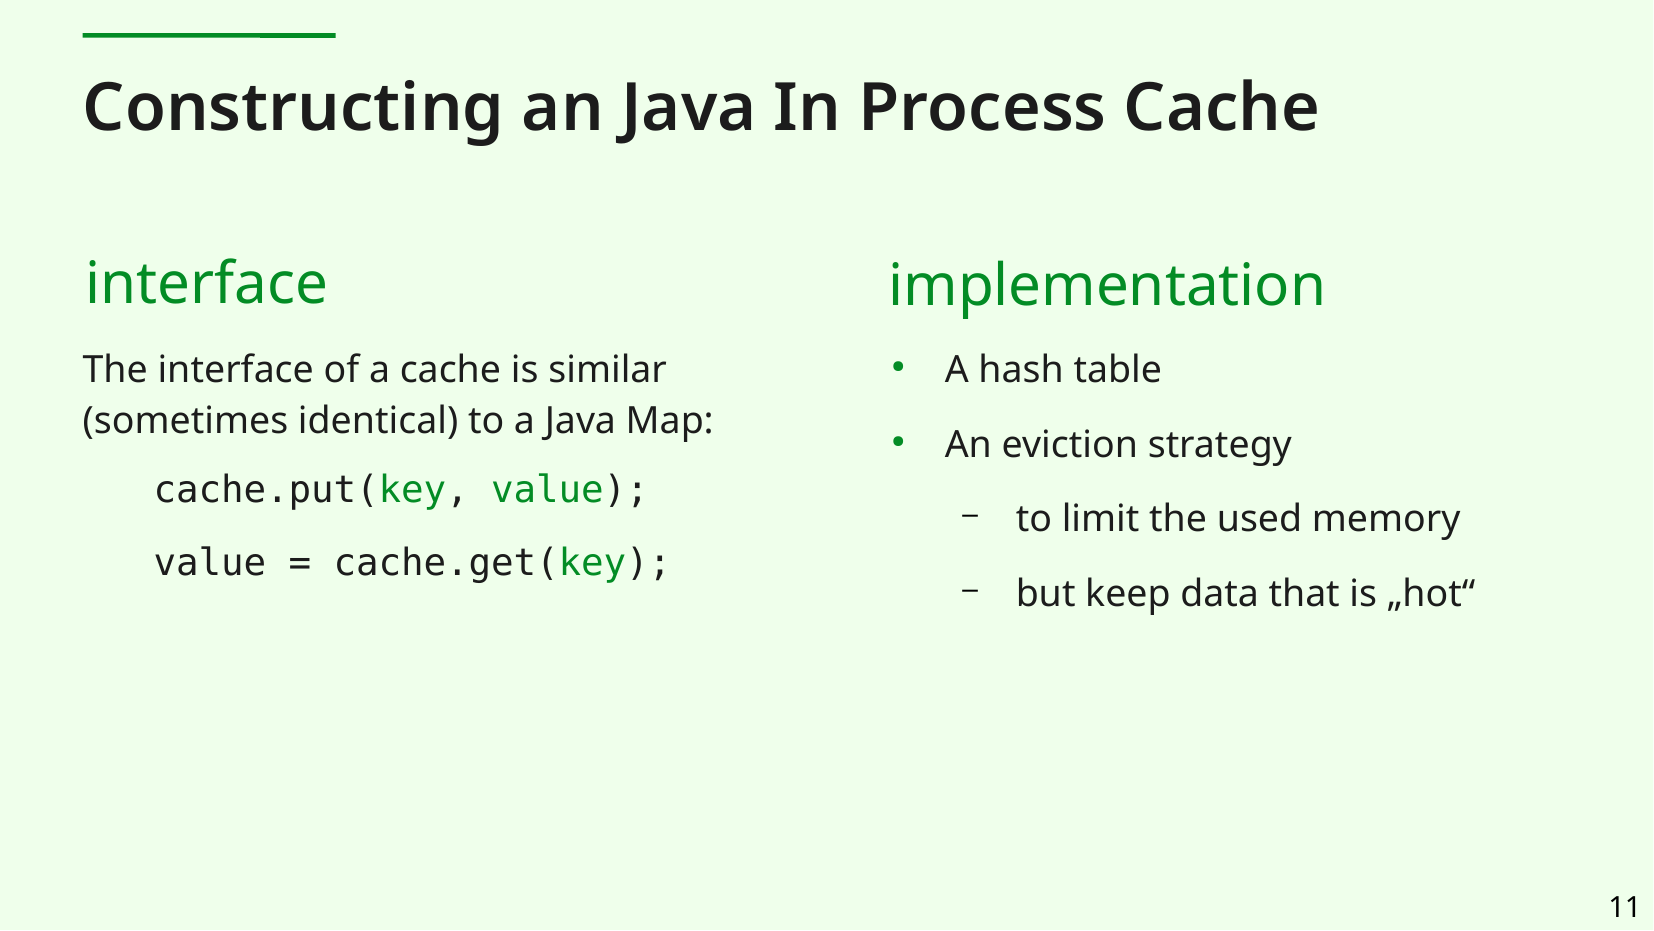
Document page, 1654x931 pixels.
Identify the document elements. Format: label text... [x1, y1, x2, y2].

list The interface of a cache is similar (sometimes identical) to a Java Map: cache.put(key, value); value = cache.get(key); [82, 342, 809, 638]
text_box interface [70, 233, 780, 308]
text_box implementation [874, 236, 1583, 310]
list A hash table An eviction strategy to limit the used memory but keep data that is „hot“ [874, 342, 1601, 662]
title Constructing an Java In Process Cache [82, 59, 1571, 193]
